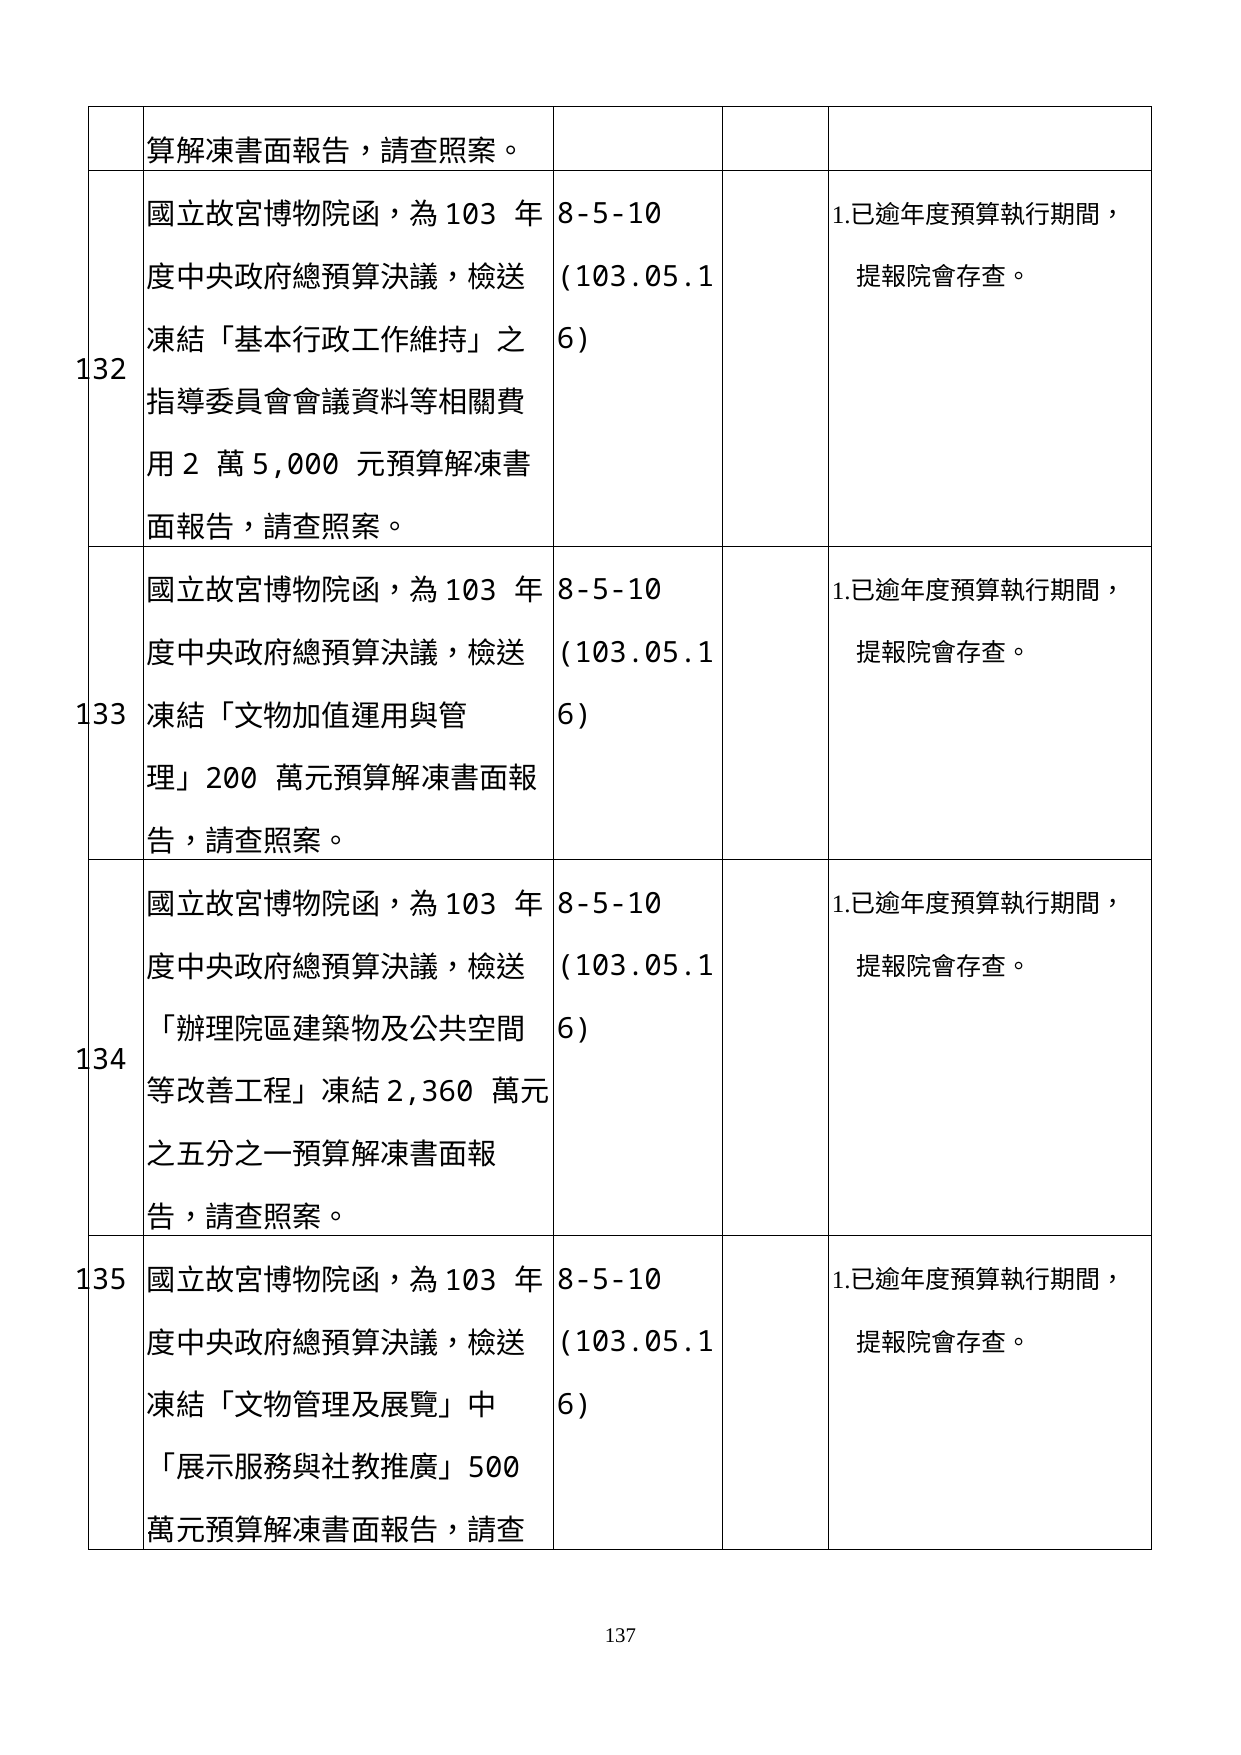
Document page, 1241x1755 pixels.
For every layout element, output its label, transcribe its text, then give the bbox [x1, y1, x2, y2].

table_cell 算解凍書面報告，請查照案。 [144, 107, 553, 169]
table_cell 國立故宮博物院函，為103 年度中央政府總預算決議，檢送凍結「文物管理及展覽」中「展示服務與社教推廣」500 萬元預算解凍書面報告，請查 [144, 1236, 553, 1549]
table_cell [89, 171, 143, 546]
table_cell [723, 547, 828, 859]
table_cell 國立故宮博物院函，為103 年度中央政府總預算決議，檢送凍結「文物加值運用與管理」200 萬元預算解凍書面報告，請查照案。 [144, 547, 553, 859]
table_cell [723, 107, 828, 169]
table_cell 1.已逾年度預算執行期間，提報院會存查。 [829, 547, 1151, 859]
table_cell [89, 1236, 143, 1549]
table_cell 8-5-10 (103.05.16) [554, 171, 722, 546]
table_cell [829, 107, 1151, 169]
table_cell [89, 107, 143, 169]
table_cell [89, 547, 143, 859]
table_cell [554, 107, 722, 169]
table_cell [723, 860, 828, 1235]
table_cell 國立故宮博物院函，為103 年度中央政府總預算決議，檢送「辦理院區建築物及公共空間等改善工程」凍結2,360 萬元之五分之一預算解凍書面報告，請查照案。 [144, 860, 553, 1235]
table_cell 8-5-10 (103.05.16) [554, 1236, 722, 1549]
table_cell 1.已逾年度預算執行期間，提報院會存查。 [829, 860, 1151, 1235]
table_cell 8-5-10 (103.05.16) [554, 860, 722, 1235]
table_cell [89, 860, 143, 1235]
table_cell 國立故宮博物院函，為103 年度中央政府總預算決議，檢送凍結「基本行政工作維持」之指導委員會會議資料等相關費用2 萬5,000 元預算解凍書面報告，請查照案。 [144, 171, 553, 546]
table_cell 8-5-10 (103.05.16) [554, 547, 722, 859]
table_cell 1.已逾年度預算執行期間，提報院會存查。 [829, 171, 1151, 546]
table_cell [723, 1236, 828, 1549]
table_cell [723, 171, 828, 546]
table_cell 1.已逾年度預算執行期間，提報院會存查。 [829, 1236, 1151, 1549]
